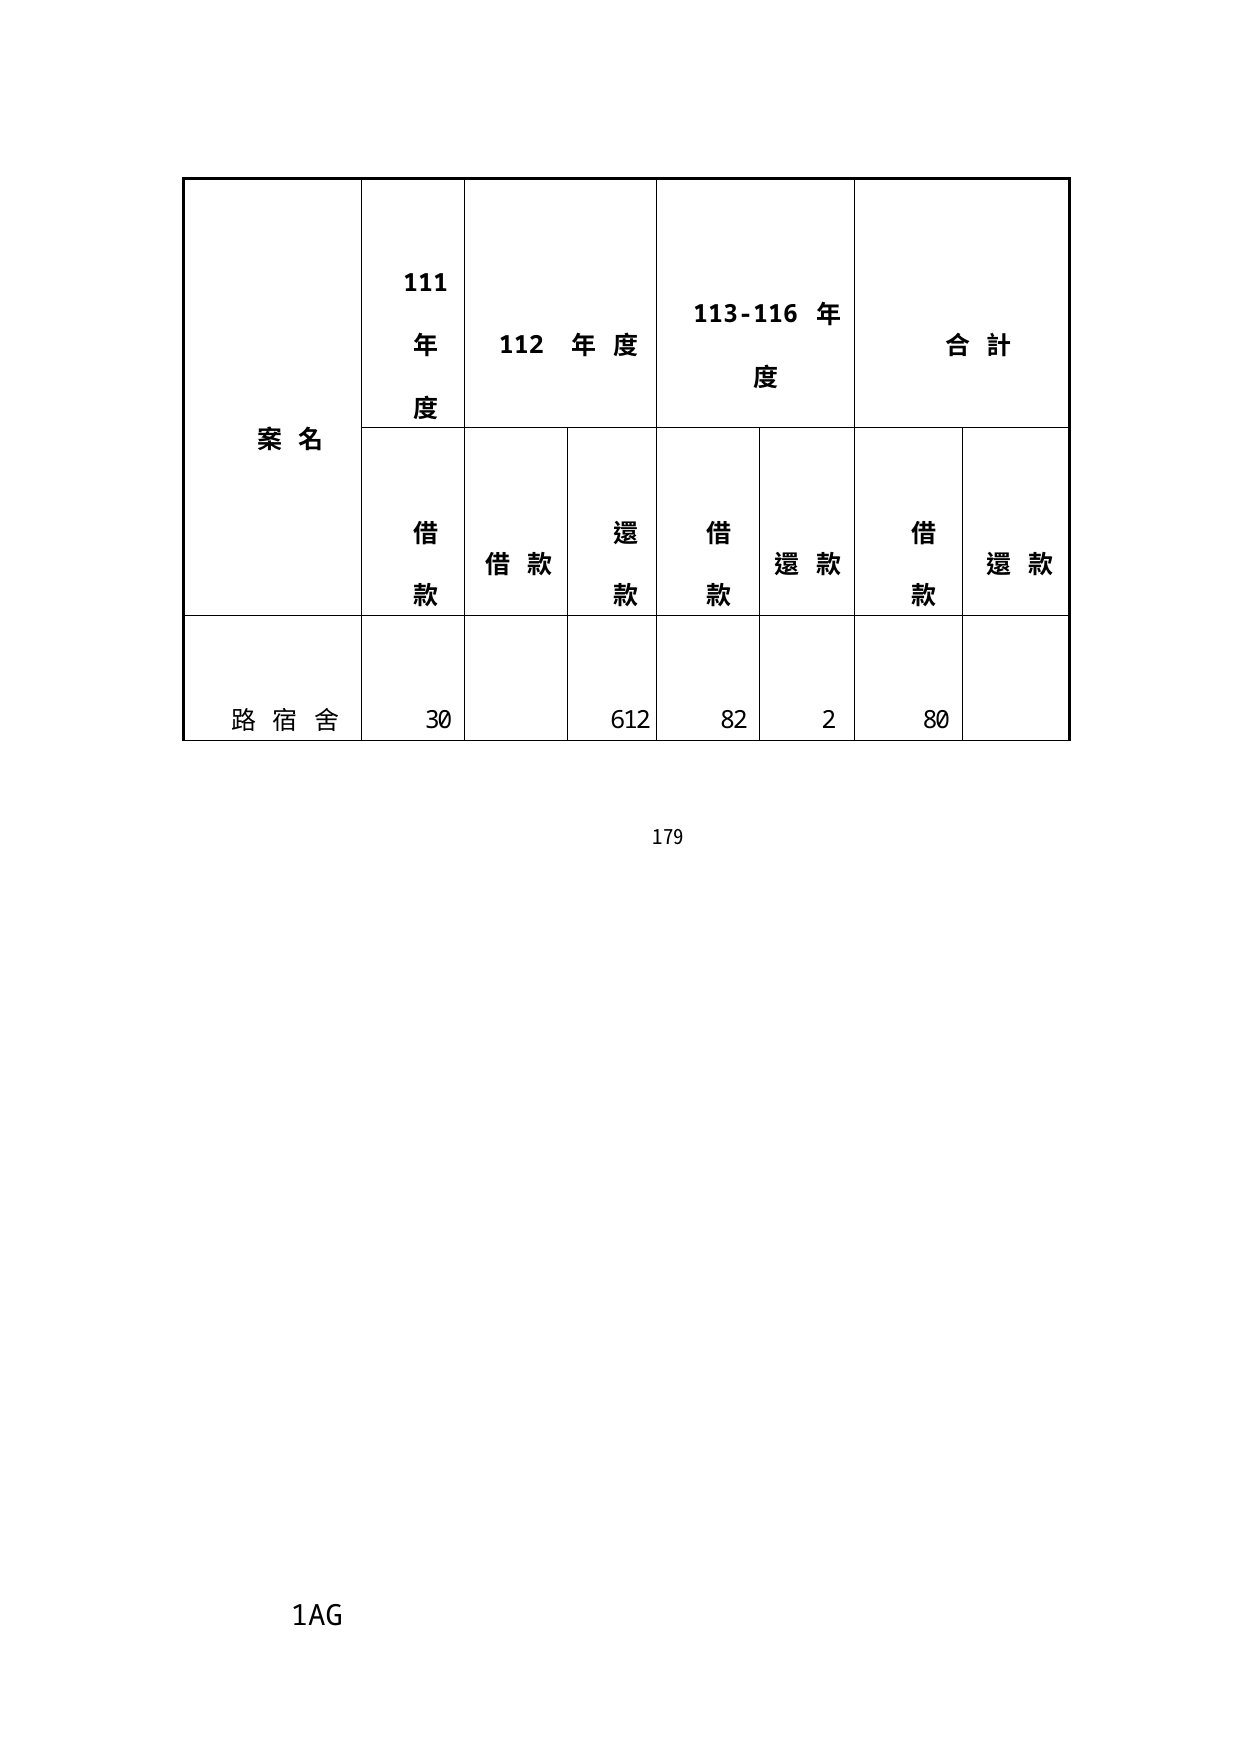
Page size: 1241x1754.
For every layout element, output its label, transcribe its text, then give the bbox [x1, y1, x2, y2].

table_header 112年度 [465, 180, 656, 427]
table_cell [963, 616, 1068, 740]
table_cell 還款 [760, 428, 854, 615]
table_cell 借款 [657, 428, 759, 615]
table_cell [465, 616, 567, 740]
table_cell 82 [657, 616, 759, 740]
table_cell 還款 [963, 428, 1068, 615]
table_cell 借款 [465, 428, 567, 615]
table_cell 路宿舍 [185, 616, 361, 740]
table_cell 30 [362, 616, 464, 740]
table_cell 借款 [362, 428, 464, 615]
table_header 案名 [185, 180, 361, 615]
table_cell 借款 [855, 428, 962, 615]
table_header 111年度 [362, 180, 464, 427]
table_cell 2 [760, 616, 854, 740]
table_cell 還款 [568, 428, 656, 615]
table_header 113-116年度 [657, 180, 854, 427]
table_cell 80 [855, 616, 962, 740]
table_cell 612 [568, 616, 656, 740]
table_header 合計 [855, 180, 1068, 427]
